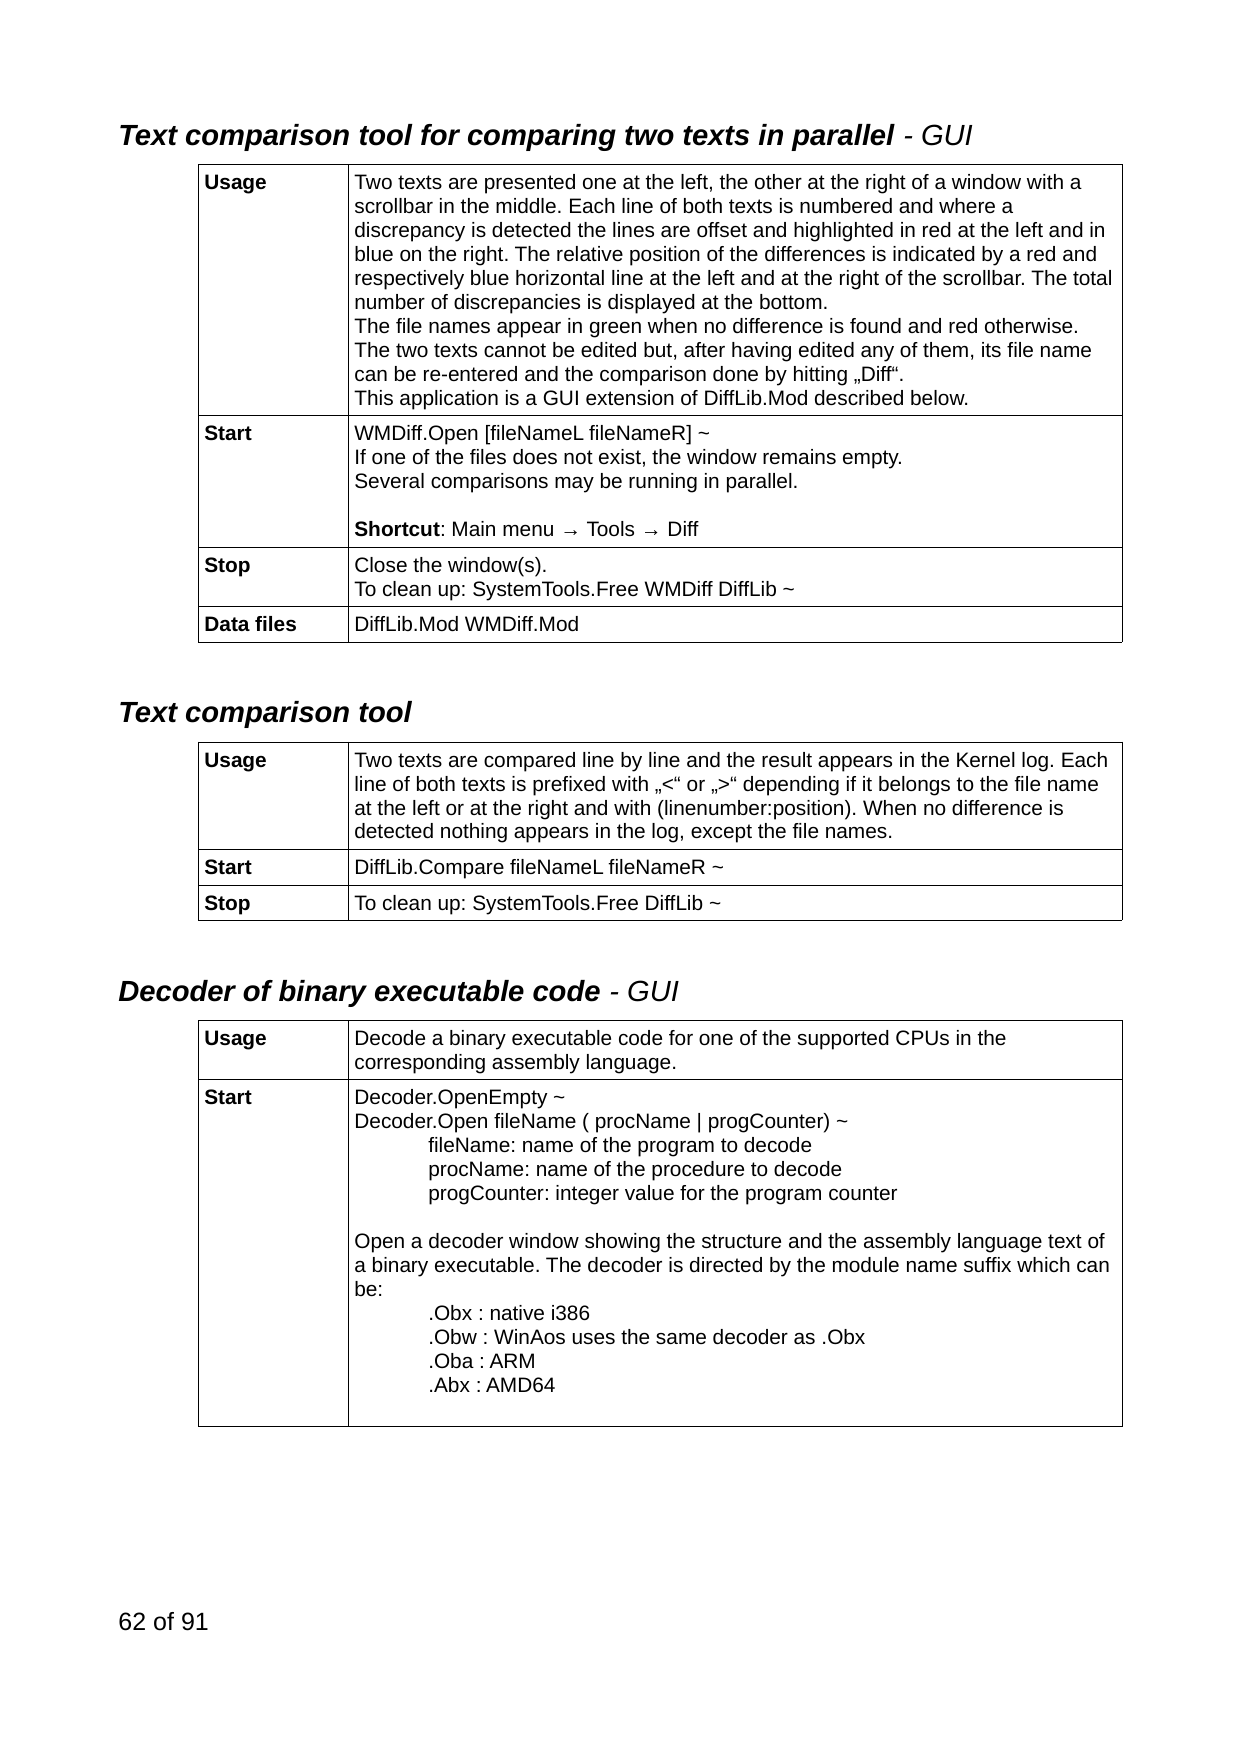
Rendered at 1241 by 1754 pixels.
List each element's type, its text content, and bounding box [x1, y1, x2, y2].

subtitle Text comparison tool for comparing two texts in parallel - GUI [118, 118, 1122, 152]
table_cell Stop [199, 548, 348, 606]
table_cell Close the window(s). To clean up: SystemTools.Free WMDiff DiffLib ~ [349, 548, 1122, 606]
table_header Decode a binary executable code for one of the supported CPUs in the corresponding assembly language. [349, 1021, 1122, 1079]
table_header Usage [199, 165, 348, 415]
table_header Two texts are presented one at the left, the other at the right of a window with a scrollbar in the middle. Each line of both texts is numbered and where a discrepancy is detected the lines are offset and highlighted in red at the left and in blue on the right. The relative position of the differences is indicated by a red and respectively blue horizontal line at the left and at the right of the scrollbar. The total number of discrepancies is displayed at the bottom. The file names appear in green when no difference is found and red otherwise. The two texts cannot be edited but, after having edited any of them, its file name can be re-entered and the comparison done by hitting „Diff“. This application is a GUI extension of DiffLib.Mod described below. [349, 165, 1122, 415]
table_cell DiffLib.Compare fileNameL fileNameR ~ [349, 850, 1122, 884]
table_cell Stop [199, 886, 348, 920]
table_cell To clean up: SystemTools.Free DiffLib ~ [349, 886, 1122, 920]
table_header Usage [199, 743, 348, 849]
subtitle Text comparison tool [118, 696, 1122, 729]
table_cell Data files [199, 607, 348, 642]
table_cell WMDiff.Open [fileNameL fileNameR] ~ If one of the files does not exist, the window remains empty. Several comparisons may be running in parallel. Shortcut: Main menu → Tools → Diff [349, 416, 1122, 547]
subtitle Decoder of binary executable code - GUI [118, 974, 1122, 1007]
table_cell DiffLib.Mod WMDiff.Mod [349, 607, 1122, 642]
table_cell Start [199, 850, 348, 884]
table_header Two texts are compared line by line and the result appears in the Kernel log. Each line of both texts is prefixed with „<“ or „>“ depending if it belongs to the file name at the left or at the right and with (linenumber:position). When no difference is detected nothing appears in the log, except the file names. [349, 743, 1122, 849]
table_cell Start [199, 1080, 348, 1426]
table_header Usage [199, 1021, 348, 1079]
table_cell Decoder.OpenEmpty ~ Decoder.Open fileName ( procName | progCounter) ~ fileName: name of the program to decode procName: name of the procedure to decode progCounter: integer value for the program counter Open a decoder window showing the structure and the assembly language text of a binary executable. The decoder is directed by the module name suffix which can be: .Obx : native i386 .Obw : WinAos uses the same decoder as .Obx .Oba : ARM .Abx : AMD64 [349, 1080, 1122, 1426]
table_cell Start [199, 416, 348, 547]
